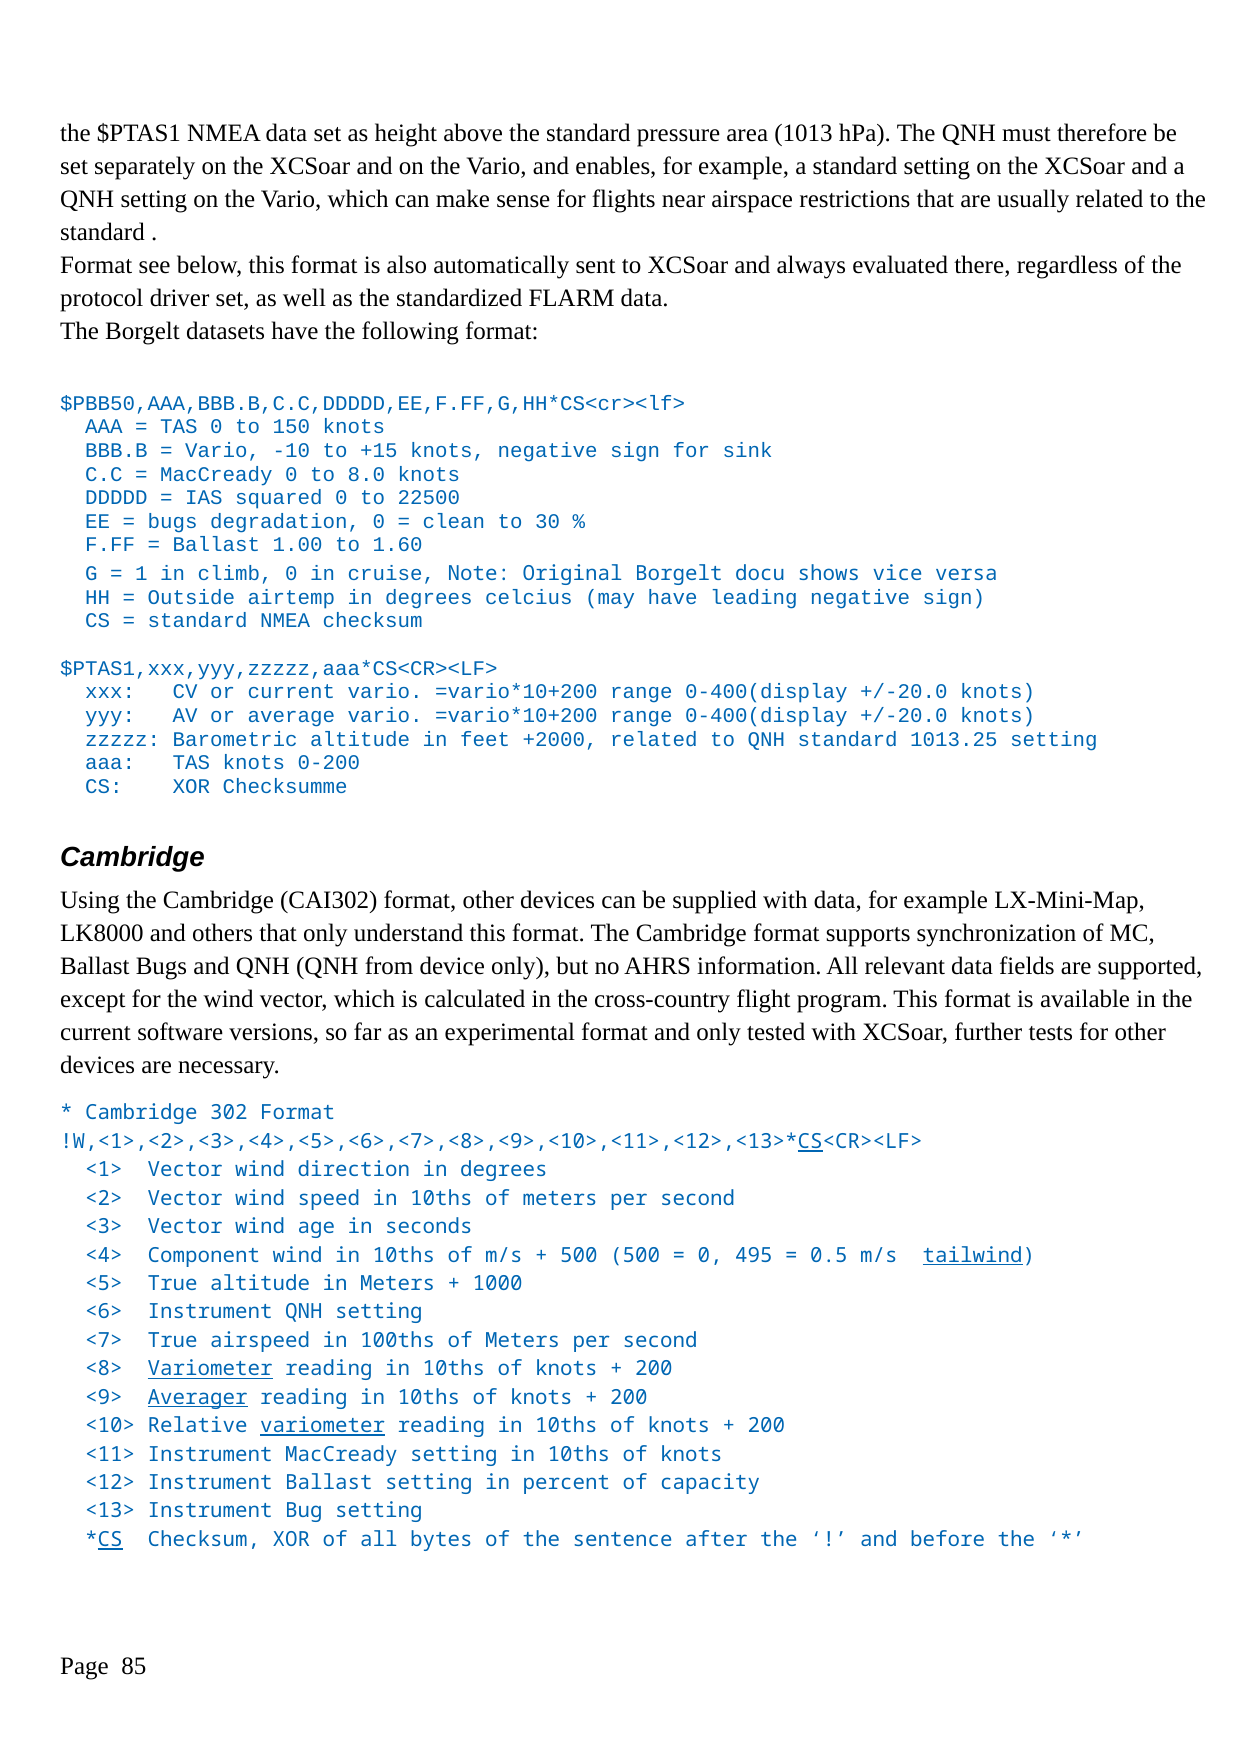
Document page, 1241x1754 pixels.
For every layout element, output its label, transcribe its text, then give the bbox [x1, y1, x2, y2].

text EE = bugs degradation, 0 = clean to 30 % [60, 511, 1207, 534]
text DDDDD = IAS squared 0 to 22500 [60, 487, 1207, 511]
text <8> Variometer reading in 10ths of knots + 200 [60, 1353, 1207, 1382]
text <7> True airspeed in 100ths of Meters per second [60, 1325, 1207, 1353]
text CS = standard NMEA checksum [60, 610, 1207, 634]
text <1> Vector wind direction in degrees [60, 1154, 1207, 1183]
text F.FF = Ballast 1.00 to 1.60 [60, 534, 1207, 558]
text yyy: AV or average vario. =vario*10+200 range 0-400(display +/-20.0 knots) [60, 705, 1207, 728]
text <4> Component wind in 10ths of m/s + 500 (500 = 0, 495 = 0.5 m/s tailwind) [60, 1240, 1207, 1268]
text <13> Instrument Bug setting [60, 1496, 1207, 1524]
text C.C = MacCready 0 to 8.0 knots [60, 463, 1207, 487]
text <11> Instrument MacCready setting in 10ths of knots [60, 1439, 1207, 1467]
text aaa: TAS knots 0-200 [60, 752, 1207, 776]
text <5> True altitude in Meters + 1000 [60, 1268, 1207, 1297]
subtitle Cambridge [60, 840, 1207, 872]
text the $PTAS1 NMEA data set as height above the standard pressure area (1013 hPa). The QNH must therefore be set separately on the XCSoar and on the Vario, and enables, for example, a standard setting on the XCSoar and a QNH setting on the Vario, which can make sense for flights near airspace restrictions that are usually related to the standard . Format see below, this format is also automatically sent to XCSoar and always evaluated there, regardless of the protocol driver set, as well as the standardized FLARM data. The Borgelt datasets have the following format: [60, 118, 1207, 345]
text <12> Instrument Ballast setting in percent of capacity [60, 1467, 1207, 1496]
text * Cambridge 302 Format [60, 1097, 1207, 1126]
text <9> Averager reading in 10ths of knots + 200 [60, 1382, 1207, 1410]
text xxx: CV or current vario. =vario*10+200 range 0-400(display +/-20.0 knots) [60, 681, 1207, 705]
text G = 1 in climb, 0 in cruise, Note: Original Borgelt docu shows vice versa [60, 558, 1207, 587]
text <10> Relative variometer reading in 10ths of knots + 200 [60, 1410, 1207, 1439]
text $PTAS1,xxx,yyy,zzzzz,aaa*CS<CR><LF> [60, 658, 1207, 681]
text *CS Checksum, XOR of all bytes of the sentence after the ‘!’ and before the ‘*’ [60, 1524, 1207, 1552]
text BBB.B = Vario, -10 to +15 knots, negative sign for sink [60, 440, 1207, 463]
text zzzzz: Barometric altitude in feet +2000, related to QNH standard 1013.25 setting [60, 728, 1207, 752]
text !W,<1>,<2>,<3>,<4>,<5>,<6>,<7>,<8>,<9>,<10>,<11>,<12>,<13>*CS<CR><LF> [60, 1126, 1207, 1154]
text $PBB50,AAA,BBB.B,C.C,DDDDD,EE,F.FF,G,HH*CS<cr><lf> [60, 393, 1207, 416]
text <3> Vector wind age in seconds [60, 1211, 1207, 1240]
text HH = Outside airtemp in degrees celcius (may have leading negative sign) [60, 587, 1207, 610]
text CS: XOR Checksumme [60, 776, 1207, 799]
text AAA = TAS 0 to 150 knots [60, 416, 1207, 440]
text <6> Instrument QNH setting [60, 1297, 1207, 1325]
text <2> Vector wind speed in 10ths of meters per second [60, 1183, 1207, 1211]
text Using the Cambridge (CAI302) format, other devices can be supplied with data, for example LX-Mini-Map, LK8000 and others that only understand this format. The Cambridge format supports synchronization of MC, Ballast Bugs and QNH (QNH from device only), but no AHRS information. All relevant data fields are supported, except for the wind vector, which is calculated in the cross-country flight program. This format is available in the current software versions, so far as an experimental format and only tested with XCSoar, further tests for other devices are necessary. [60, 885, 1207, 1079]
